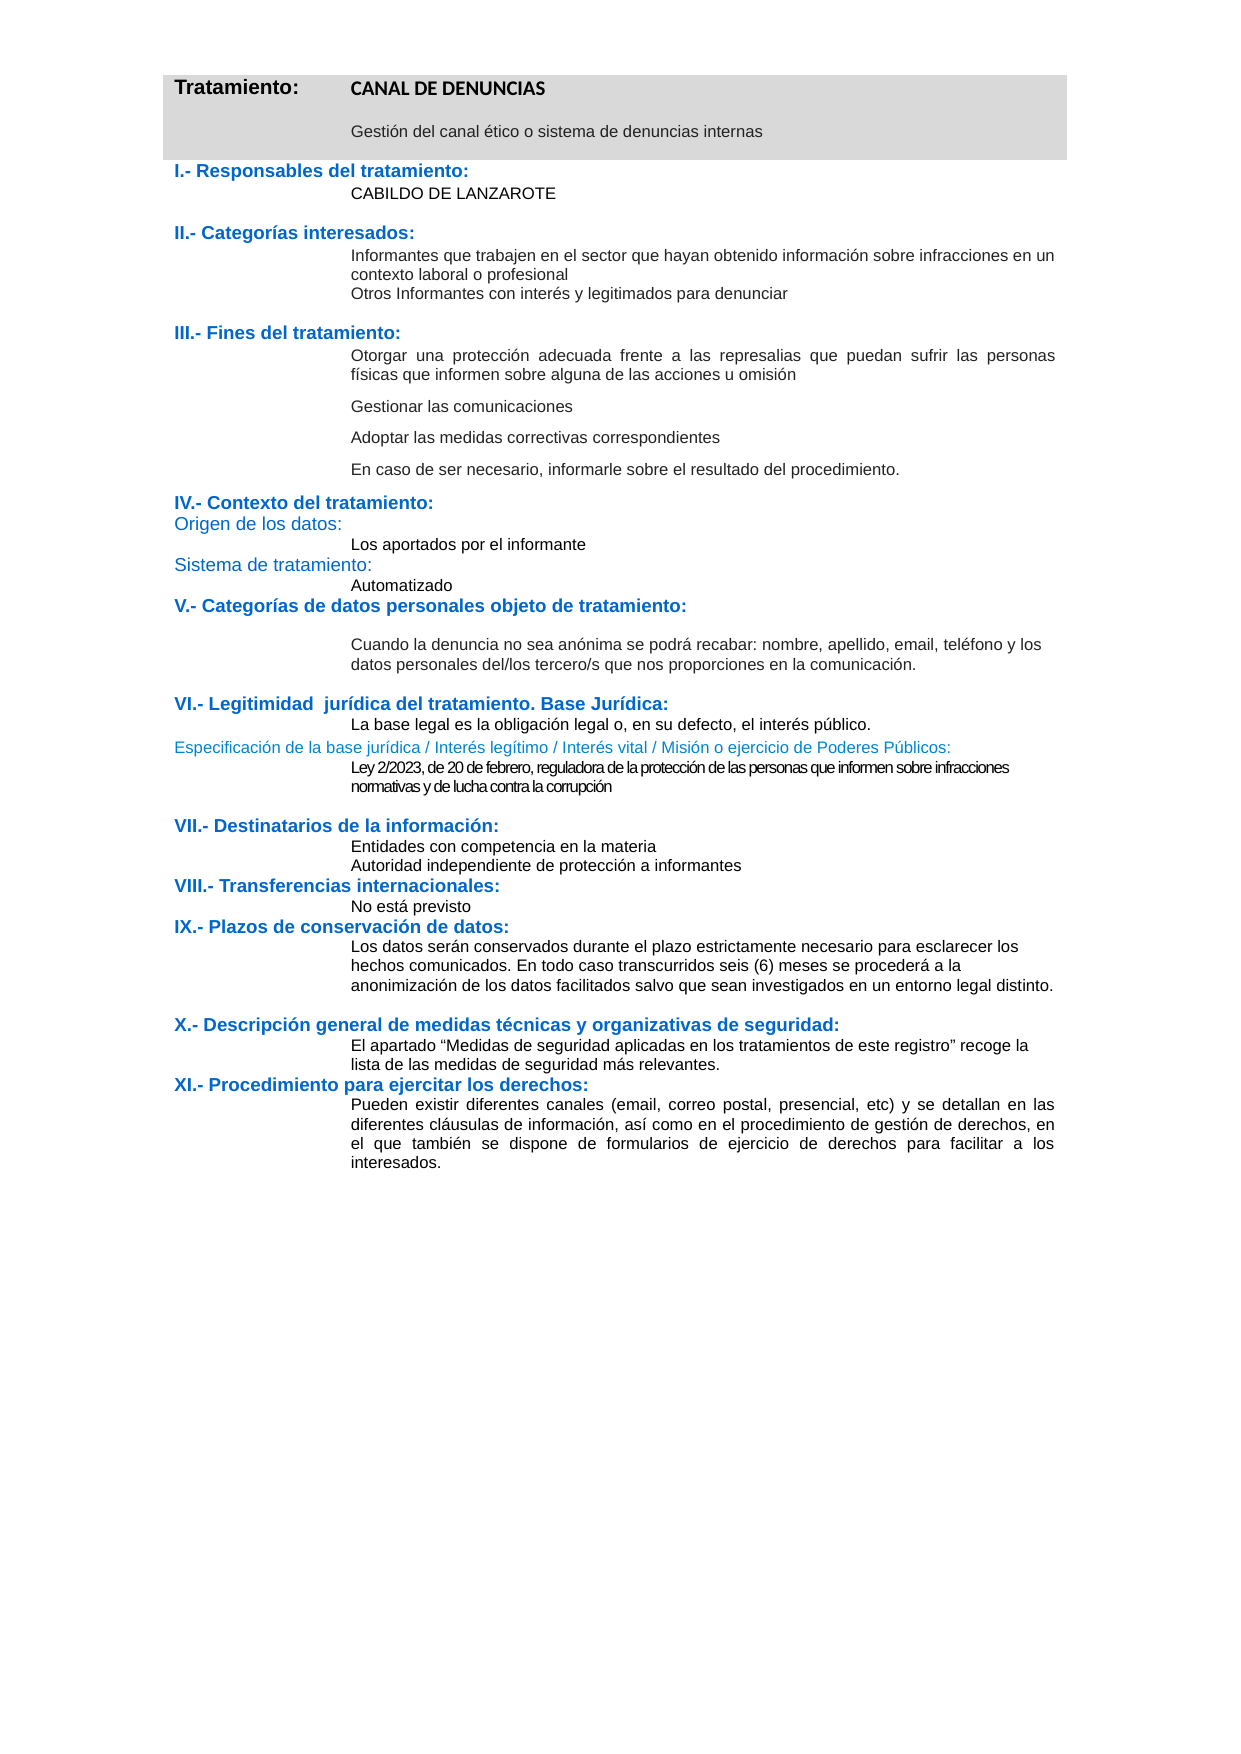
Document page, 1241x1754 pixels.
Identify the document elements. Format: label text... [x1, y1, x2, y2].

table_cell XI.- Procedimiento para ejercitar los derechos: [163, 1074, 1067, 1095]
table_cell El apartado “Medidas de seguridad aplicadas en los tratamientos de este registro” recoge la lista de las medidas de seguridad más relevantes. [339, 1035, 1067, 1074]
table_header Tratamiento: [163, 75, 339, 160]
table_cell Los aportados por el informante [339, 535, 1067, 554]
table_cell [163, 758, 339, 815]
table_cell [163, 836, 339, 875]
table_cell Entidades con competencia en la materia Autoridad independiente de protección a informantes [339, 836, 1067, 875]
table_cell [163, 937, 339, 1014]
table_cell Origen de los datos: [163, 513, 1067, 534]
table_cell Especificación de la base jurídica / Interés legítimo / Interés vital / Misión o ejercicio de Poderes Públicos: [163, 738, 1067, 757]
table_cell Pueden existir diferentes canales (email, correo postal, presencial, etc) y se detallan en las diferentes cláusulas de información, así como en el procedimiento de gestión de derechos, en el que también se dispone de formularios de ejercicio de derechos para facilitar a los interesados. [339, 1095, 1067, 1172]
table_cell [163, 346, 339, 491]
table_cell Sistema de tratamiento: [163, 554, 1067, 575]
table_cell III.- Fines del tratamiento: [163, 322, 1067, 346]
table_cell [163, 184, 339, 222]
table_cell IV.- Contexto del tratamiento: [163, 491, 1067, 513]
table_cell No está previsto [339, 896, 1067, 916]
table_header CANAL DE DENUNCIAS Gestión del canal ético o sistema de denuncias internas [339, 75, 1067, 160]
table_cell Cuando la denuncia no sea anónima se podrá recabar: nombre, apellido, email, teléfono y los datos personales del/los tercero/s que nos proporciones en la comunicación. [339, 616, 1067, 693]
table_cell Los datos serán conservados durante el plazo estrictamente necesario para esclarecer los hechos comunicados. En todo caso transcurridos seis (6) meses se procederá a la anonimización de los datos facilitados salvo que sean investigados en un entorno legal distinto. [339, 937, 1067, 1014]
table_cell [163, 1095, 339, 1172]
table_cell [163, 1035, 339, 1074]
table_cell [163, 896, 339, 916]
table_cell [163, 575, 339, 594]
table_cell X.- Descripción general de medidas técnicas y organizativas de seguridad: [163, 1014, 1067, 1035]
table_cell VI.- Legitimidad jurídica del tratamiento. Base Jurídica: [163, 693, 1067, 714]
table_cell [163, 535, 339, 554]
table_cell [163, 616, 339, 693]
table_cell CABILDO DE LANZAROTE [339, 184, 1067, 222]
table_cell Informantes que trabajen en el sector que hayan obtenido información sobre infracciones en un contexto laboral o profesional Otros Informantes con interés y legitimados para denunciar [339, 246, 1067, 322]
table_cell VII.- Destinatarios de la información: [163, 815, 1067, 836]
table_cell IX.- Plazos de conservación de datos: [163, 916, 1067, 937]
table_cell Automatizado [339, 575, 1067, 594]
table_cell La base legal es la obligación legal o, en su defecto, el interés público. [339, 714, 1067, 738]
table_cell [163, 246, 339, 322]
table_cell Ley 2/2023, de 20 de febrero, reguladora de la protección de las personas que informen sobre infracciones normativas y de lucha contra la corrupción [339, 758, 1067, 815]
table_cell V.- Categorías de datos personales objeto de tratamiento: [163, 595, 1067, 616]
table_cell [163, 714, 339, 738]
table_cell II.- Categorías interesados: [163, 222, 1067, 246]
table_cell VIII.- Transferencias internacionales: [163, 875, 1067, 896]
table_cell Otorgar una protección adecuada frente a las represalias que puedan sufrir las personas físicas que informen sobre alguna de las acciones u omisión Gestionar las comunicaciones Adoptar las medidas correctivas correspondientes En caso de ser necesario, informarle sobre el resultado del procedimiento. [339, 346, 1067, 491]
table_cell I.- Responsables del tratamiento: [163, 160, 1067, 184]
